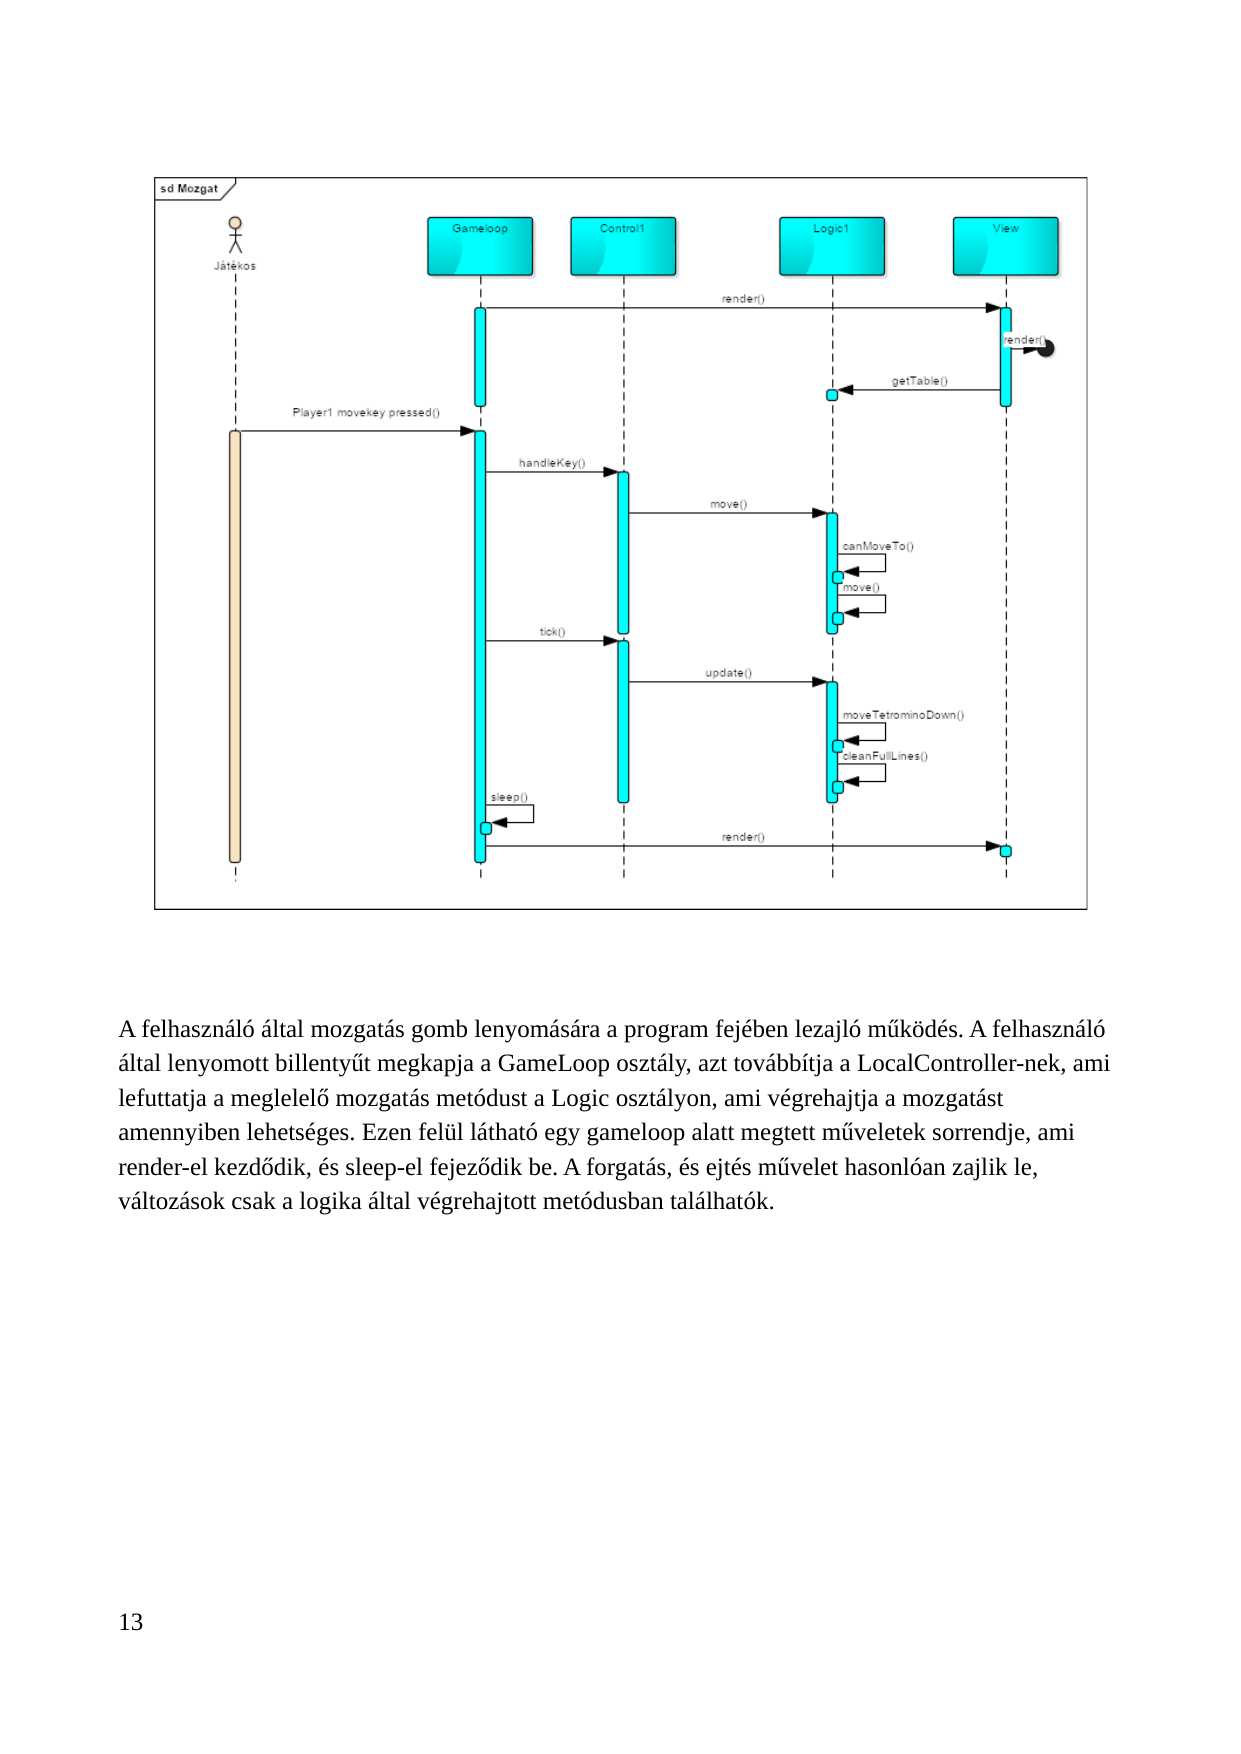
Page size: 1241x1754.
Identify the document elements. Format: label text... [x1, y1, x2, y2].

text A felhasználó által mozgatás gomb lenyomására a program fejében lezajló működés. A felhasználó által lenyomott billentyűt megkapja a GameLoop osztály, azt továbbítja a LocalController-nek, ami lefuttatja a meglelelő mozgatás metódust a Logic osztályon, ami végrehajtja a mozgatást amennyiben lehetséges. Ezen felül látható egy gameloop alatt megtett műveletek sorrendje, ami render-el kezdődik, és sleep-el fejeződik be. A forgatás, és ejtés művelet hasonlóan zajlik le, változások csak a logika által végrehajtott metódusban találhatók. [118, 1014, 1122, 1215]
picture [153, 176, 1088, 910]
